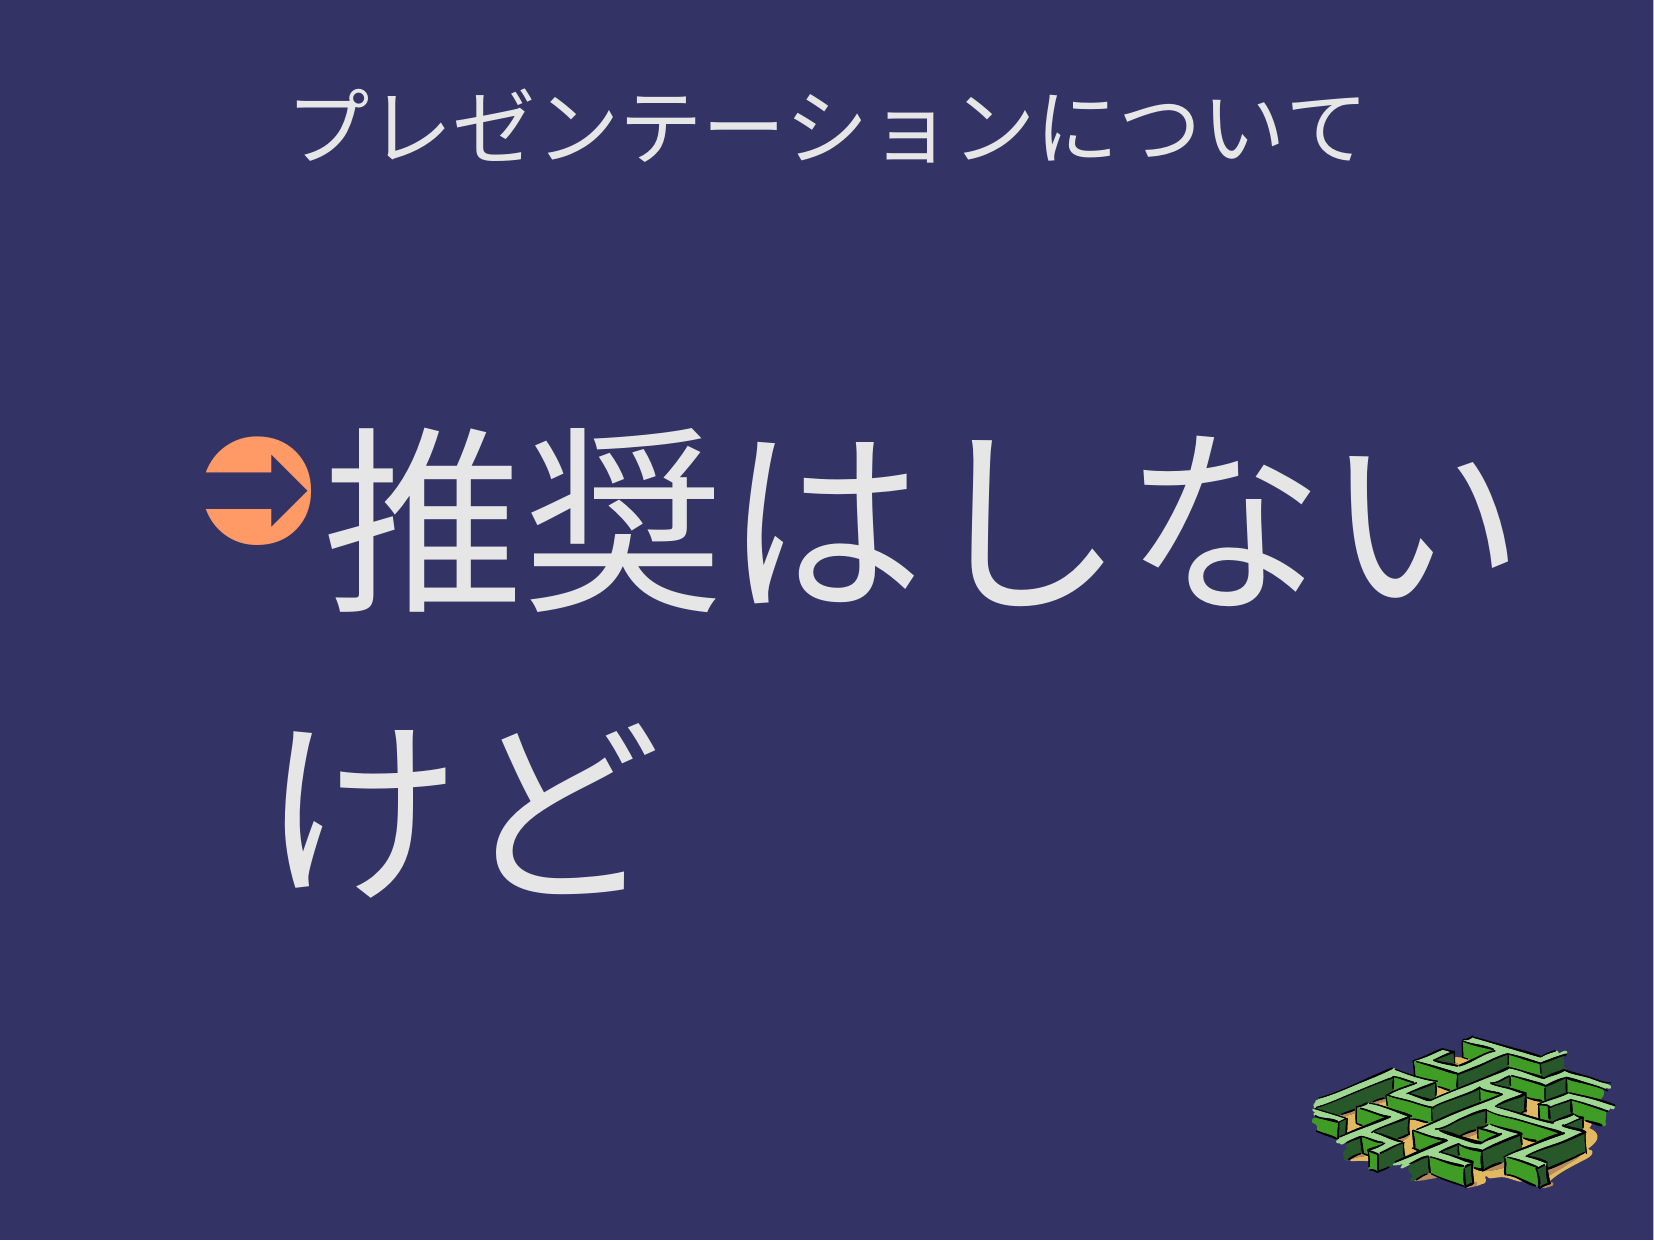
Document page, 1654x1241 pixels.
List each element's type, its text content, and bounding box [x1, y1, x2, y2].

title プレゼンテーションについて [121, 26, 1534, 219]
list 推奨はしないけど [178, 364, 1570, 1132]
